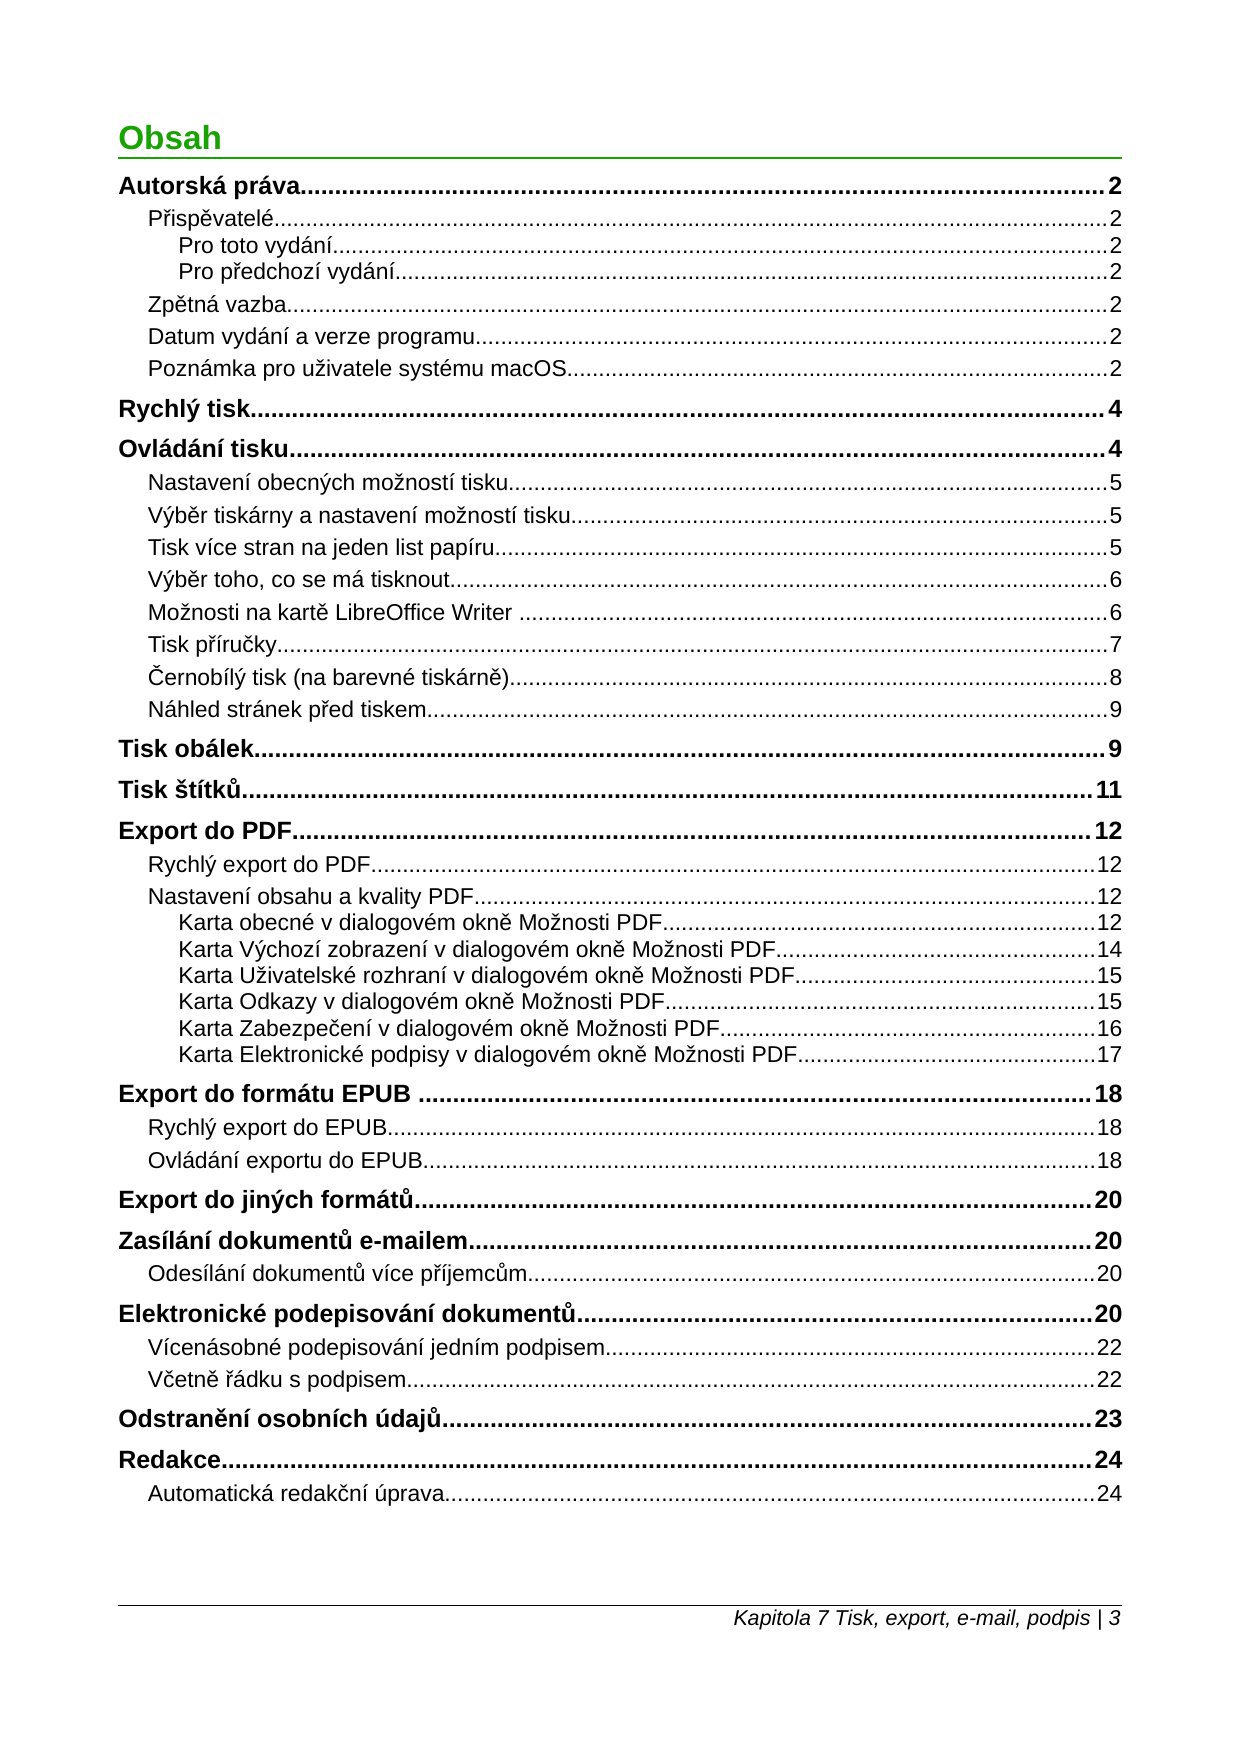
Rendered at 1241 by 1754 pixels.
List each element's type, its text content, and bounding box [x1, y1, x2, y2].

text Pro toto vydání 2 [178, 232, 1122, 258]
text Export do formátu EPUB 18 [118, 1079, 1122, 1108]
text Karta Výchozí zobrazení v dialogovém okně Možnosti PDF 14 [178, 936, 1122, 962]
text Karta Uživatelské rozhraní v dialogovém okně Možnosti PDF 15 [178, 962, 1122, 988]
text Nastavení obsahu a kvality PDF 12 [148, 883, 1122, 909]
text Ovládání exportu do EPUB 18 [148, 1147, 1122, 1173]
text Poznámka pro uživatele systému macOS 2 [148, 355, 1122, 382]
text Tisk štítků 11 [118, 775, 1122, 804]
text Výběr toho, co se má tisknout 6 [148, 566, 1122, 593]
text Rychlý export do PDF 12 [148, 851, 1122, 877]
text Odesílání dokumentů více příjemcům 20 [148, 1260, 1122, 1287]
text Elektronické podepisování dokumentů 20 [118, 1299, 1122, 1327]
text Včetně řádku s podpisem 22 [148, 1366, 1122, 1392]
text Karta obecné v dialogovém okně Možnosti PDF 12 [178, 909, 1122, 936]
text Přispěvatelé 2 [148, 205, 1122, 232]
text Tisk obálek 9 [118, 734, 1122, 763]
text Datum vydání a verze programu 2 [148, 323, 1122, 349]
text Tisk příručky 7 [148, 631, 1122, 657]
text Ovládání tisku 4 [118, 434, 1122, 463]
text Možnosti na kartě LibreOffice Writer 6 [148, 599, 1122, 625]
text Karta Zabezpečení v dialogovém okně Možnosti PDF 16 [178, 1015, 1122, 1041]
text Zpětná vazba 2 [148, 291, 1122, 317]
text Redakce 24 [118, 1445, 1122, 1474]
text Automatická redakční úprava 24 [148, 1480, 1122, 1506]
text Pro předchozí vydání 2 [178, 258, 1122, 284]
text Rychlý tisk 4 [118, 394, 1122, 422]
text Černobílý tisk (na barevné tiskárně) 8 [148, 663, 1122, 690]
text Export do PDF 12 [118, 816, 1122, 844]
text Export do jiných formátů 20 [118, 1185, 1122, 1214]
text Odstranění osobních údajů 23 [118, 1404, 1122, 1433]
text Karta Elektronické podpisy v dialogovém okně Možnosti PDF 17 [178, 1041, 1122, 1067]
text Zasílání dokumentů e-mailem 20 [118, 1226, 1122, 1254]
text Náhled stránek před tiskem 9 [148, 696, 1122, 722]
text Karta Odkazy v dialogovém okně Možnosti PDF 15 [178, 988, 1122, 1015]
subtitle Obsah [118, 118, 1122, 157]
text Tisk více stran na jeden list papíru 5 [148, 534, 1122, 560]
text Vícenásobné podepisování jedním podpisem 22 [148, 1333, 1122, 1360]
text Výběr tiskárny a nastavení možností tisku 5 [148, 502, 1122, 528]
text Rychlý export do EPUB 18 [148, 1114, 1122, 1141]
text Autorská práva 2 [118, 171, 1122, 199]
text Nastavení obecných možností tisku 5 [148, 469, 1122, 496]
